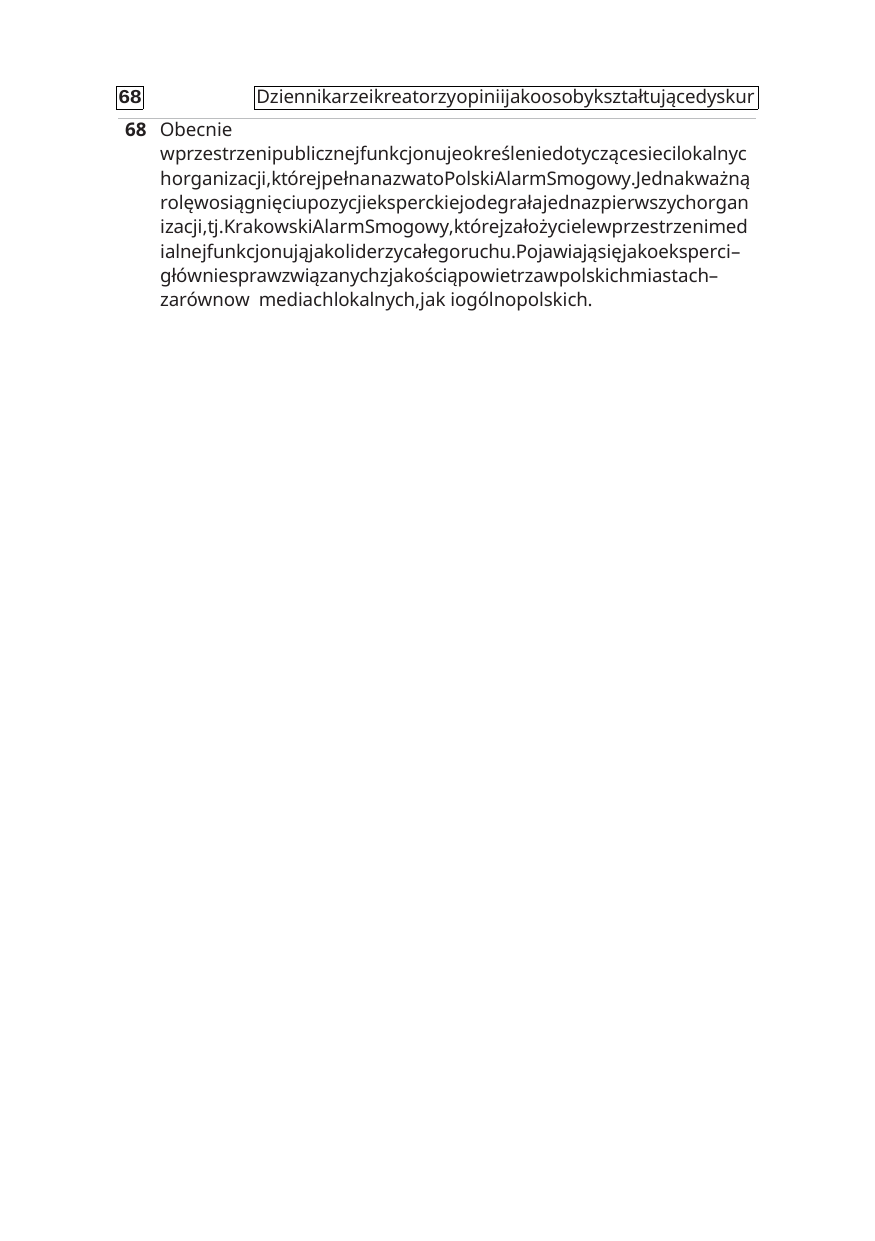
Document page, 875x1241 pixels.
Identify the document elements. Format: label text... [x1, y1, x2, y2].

list Obecnie wprzestrzenipublicznejfunkcjonujeokreśleniedotyczącesiecilokalnychorganizacji,którejpełnanazwatoPolskiAlarmSmogowy.Jednakważnąrolęwosiągnięciupozycjieksperckiejodegrałajednazpierwszychorganizacji,tj.KrakowskiAlarmSmogowy,którejzałożycielewprzestrzenimedialnejfunkcjonująjakoliderzycałegoruchu.Pojawiająsięjakoeksperci–główniesprawzwiązanychzjakościąpowietrzawpolskichmiastach–zarównowmediachlokalnych,jak iogólnopolskich. [125, 117, 752, 312]
